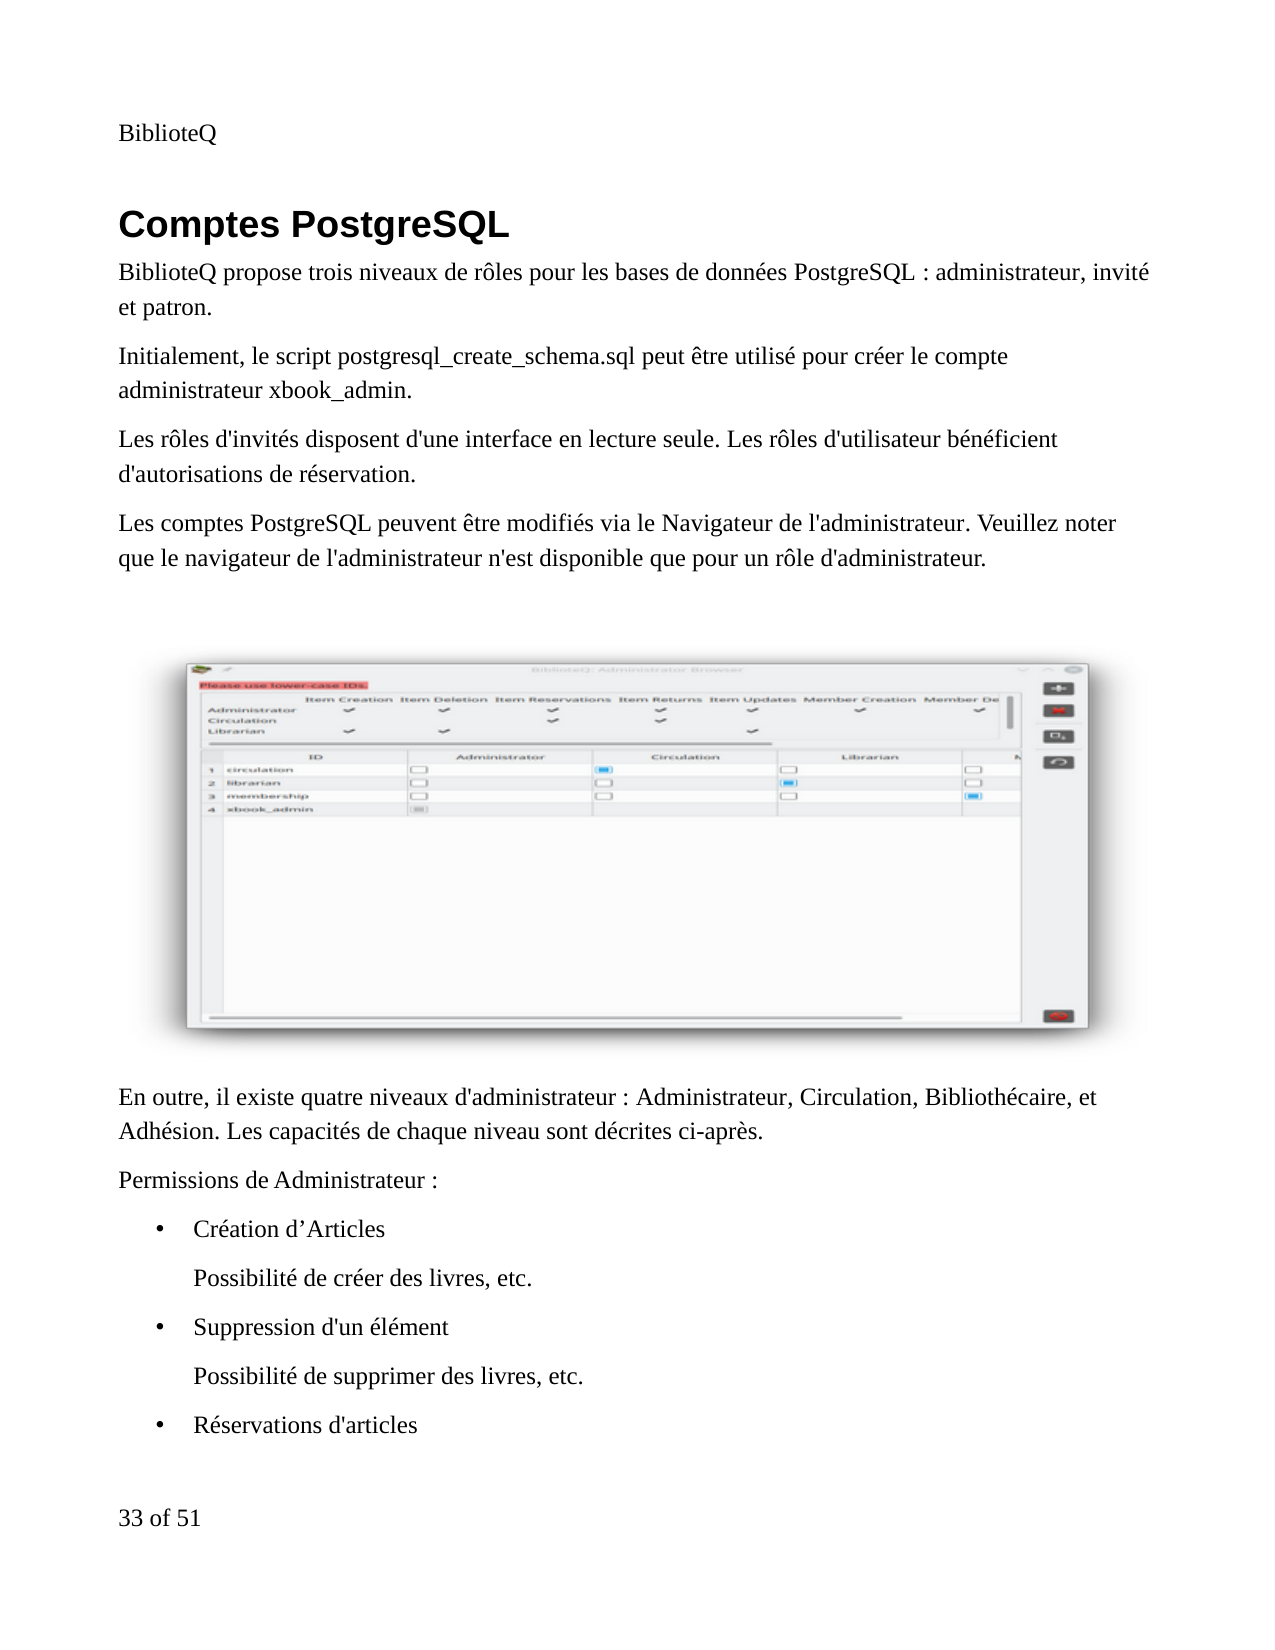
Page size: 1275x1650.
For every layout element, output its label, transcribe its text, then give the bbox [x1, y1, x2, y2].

list Réservations d'articles [156, 1411, 1157, 1439]
text Initialement, le script postgresql_create_schema.sql peut être utilisé pour créer le compte administrateur xbook_admin. [118, 341, 1157, 404]
list Possibilité de créer des livres, etc. [156, 1263, 1157, 1292]
list Possibilité de supprimer des livres, etc. [156, 1361, 1157, 1390]
list Suppression d'un élément [156, 1312, 1157, 1341]
picture [118, 640, 1157, 1062]
text BiblioteQ propose trois niveaux de rôles pour les bases de données PostgreSQL : administrateur, invité et patron. [118, 257, 1157, 321]
list Création d’Articles [156, 1214, 1157, 1243]
text En outre, il existe quatre niveaux d'administrateur : Administrateur, Circulation, Bibliothécaire, et Adhésion. Les capacités de chaque niveau sont décrites ci-après. [118, 1082, 1157, 1145]
text Les rôles d'invités disposent d'une interface en lecture seule. Les rôles d'utilisateur bénéficient d'autorisations de réservation. [118, 424, 1157, 488]
text Permissions de Administrateur : [118, 1165, 1157, 1194]
text Les comptes PostgreSQL peuvent être modifiés via le Navigateur de l'administrateur. Veuillez noter que le navigateur de l'administrateur n'est disponible que pour un rôle d'administrateur. [118, 508, 1157, 571]
subtitle Comptes PostgreSQL [118, 201, 1157, 245]
